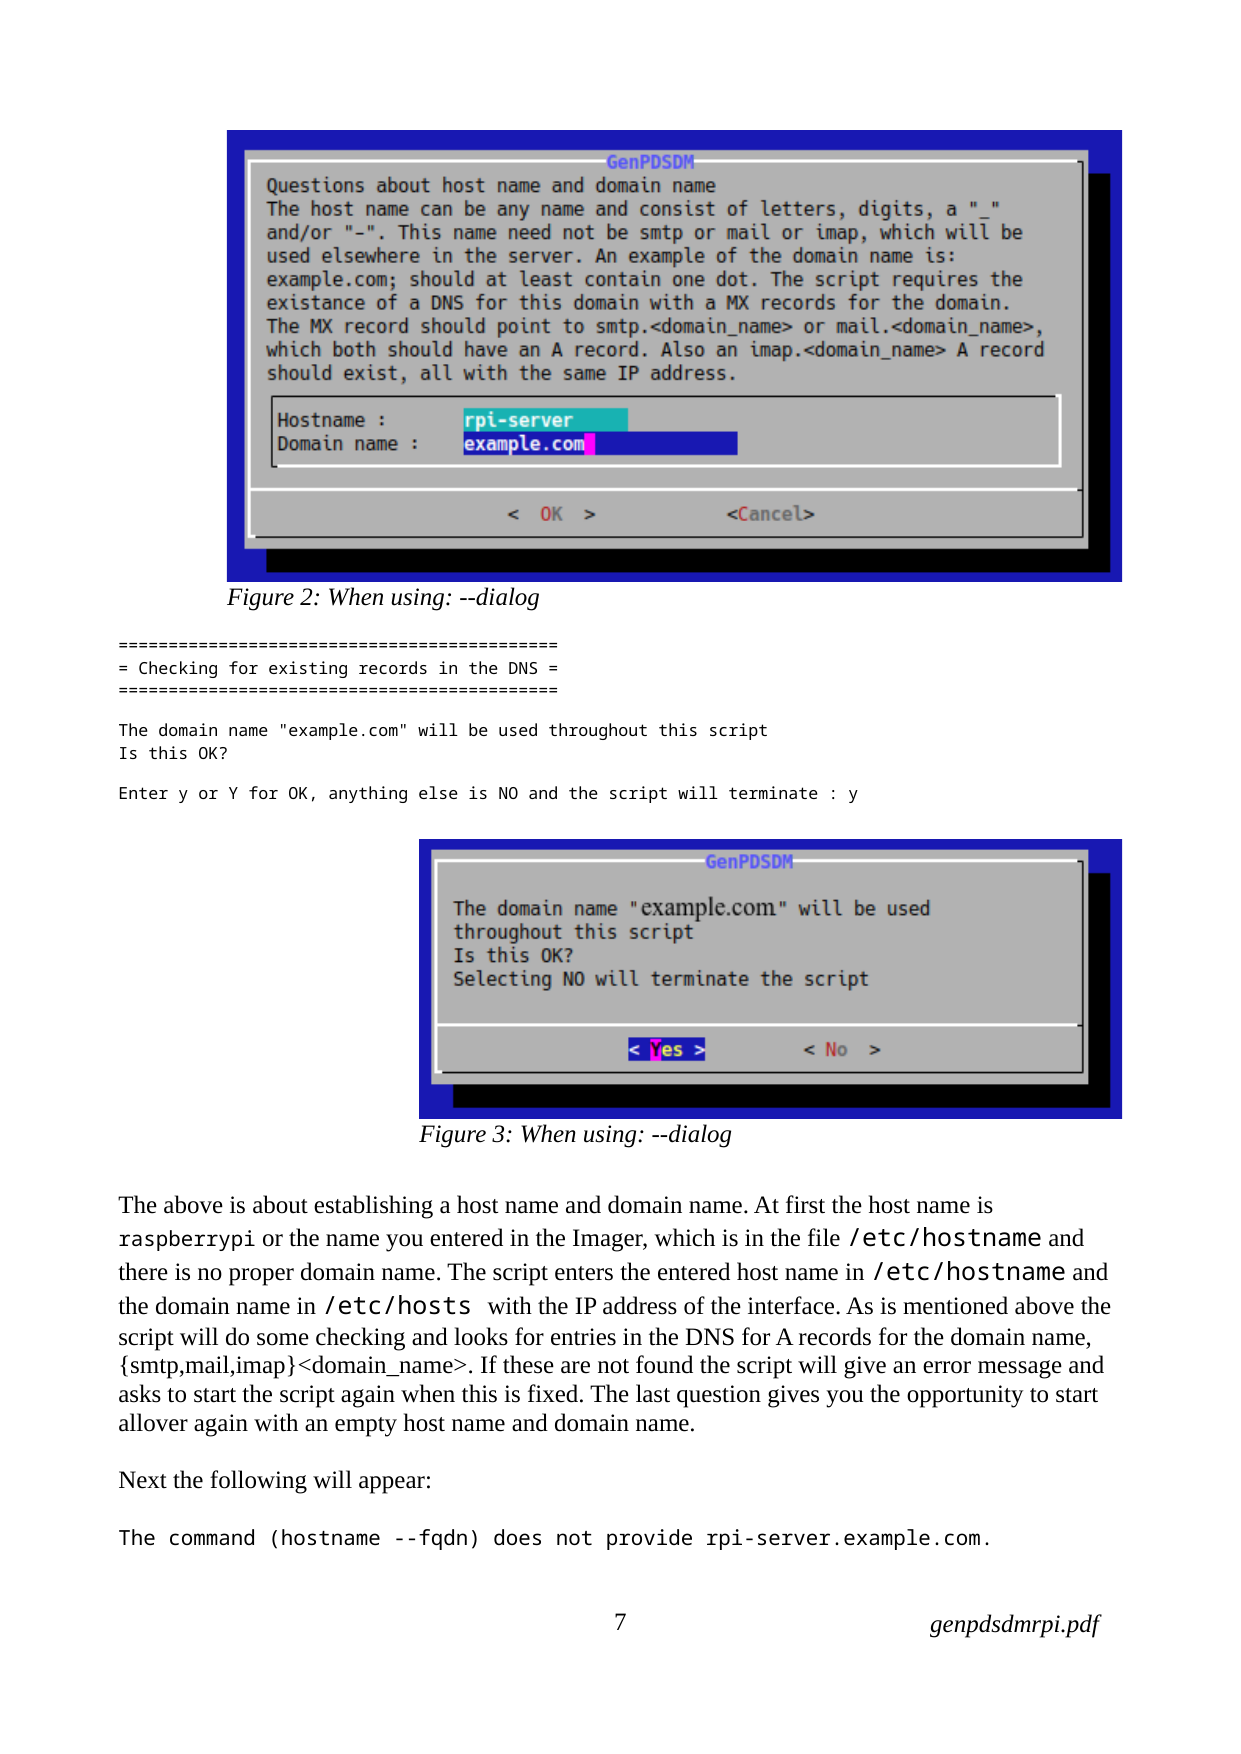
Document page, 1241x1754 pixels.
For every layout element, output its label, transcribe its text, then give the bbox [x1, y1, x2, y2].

text The command (hostname --fqdn) does not provide rpi-server.example.com. [118, 1523, 1122, 1551]
text = Checking for existing records in the DNS = [118, 656, 1122, 679]
text The domain name "example.com" will be used throughout this script [118, 719, 1122, 741]
text ============================================ [118, 679, 1122, 702]
text Figure 2: When using: --dialog [227, 582, 1122, 611]
picture [419, 839, 1123, 1119]
picture [226, 130, 1123, 582]
text The above is about establishing a host name and domain name. At first the host name is raspberrypi or the name you entered in the Imager, which is in the file /etc/hostname and there is no proper domain name. The script enters the entered host name in /etc/hostname and the domain name in /etc/hosts with the IP address of the interface. As is mentioned above the script will do some checking and looks for entries in the DNS for A records for the domain name, {smtp,mail,imap}<domain_name>. If these are not found the script will give an error message and asks to start the script again when this is fixed. The last question gives you the opportunity to start allover again with an empty host name and domain name. [118, 1191, 1122, 1437]
text Enter y or Y for OK, anything else is NO and the script will terminate : y [118, 781, 1122, 804]
text Next the following will appear: [118, 1465, 1122, 1494]
text ============================================ [118, 633, 1122, 656]
text Figure 3: When using: --dialog [419, 1119, 1122, 1147]
text Is this OK? [118, 741, 1122, 764]
